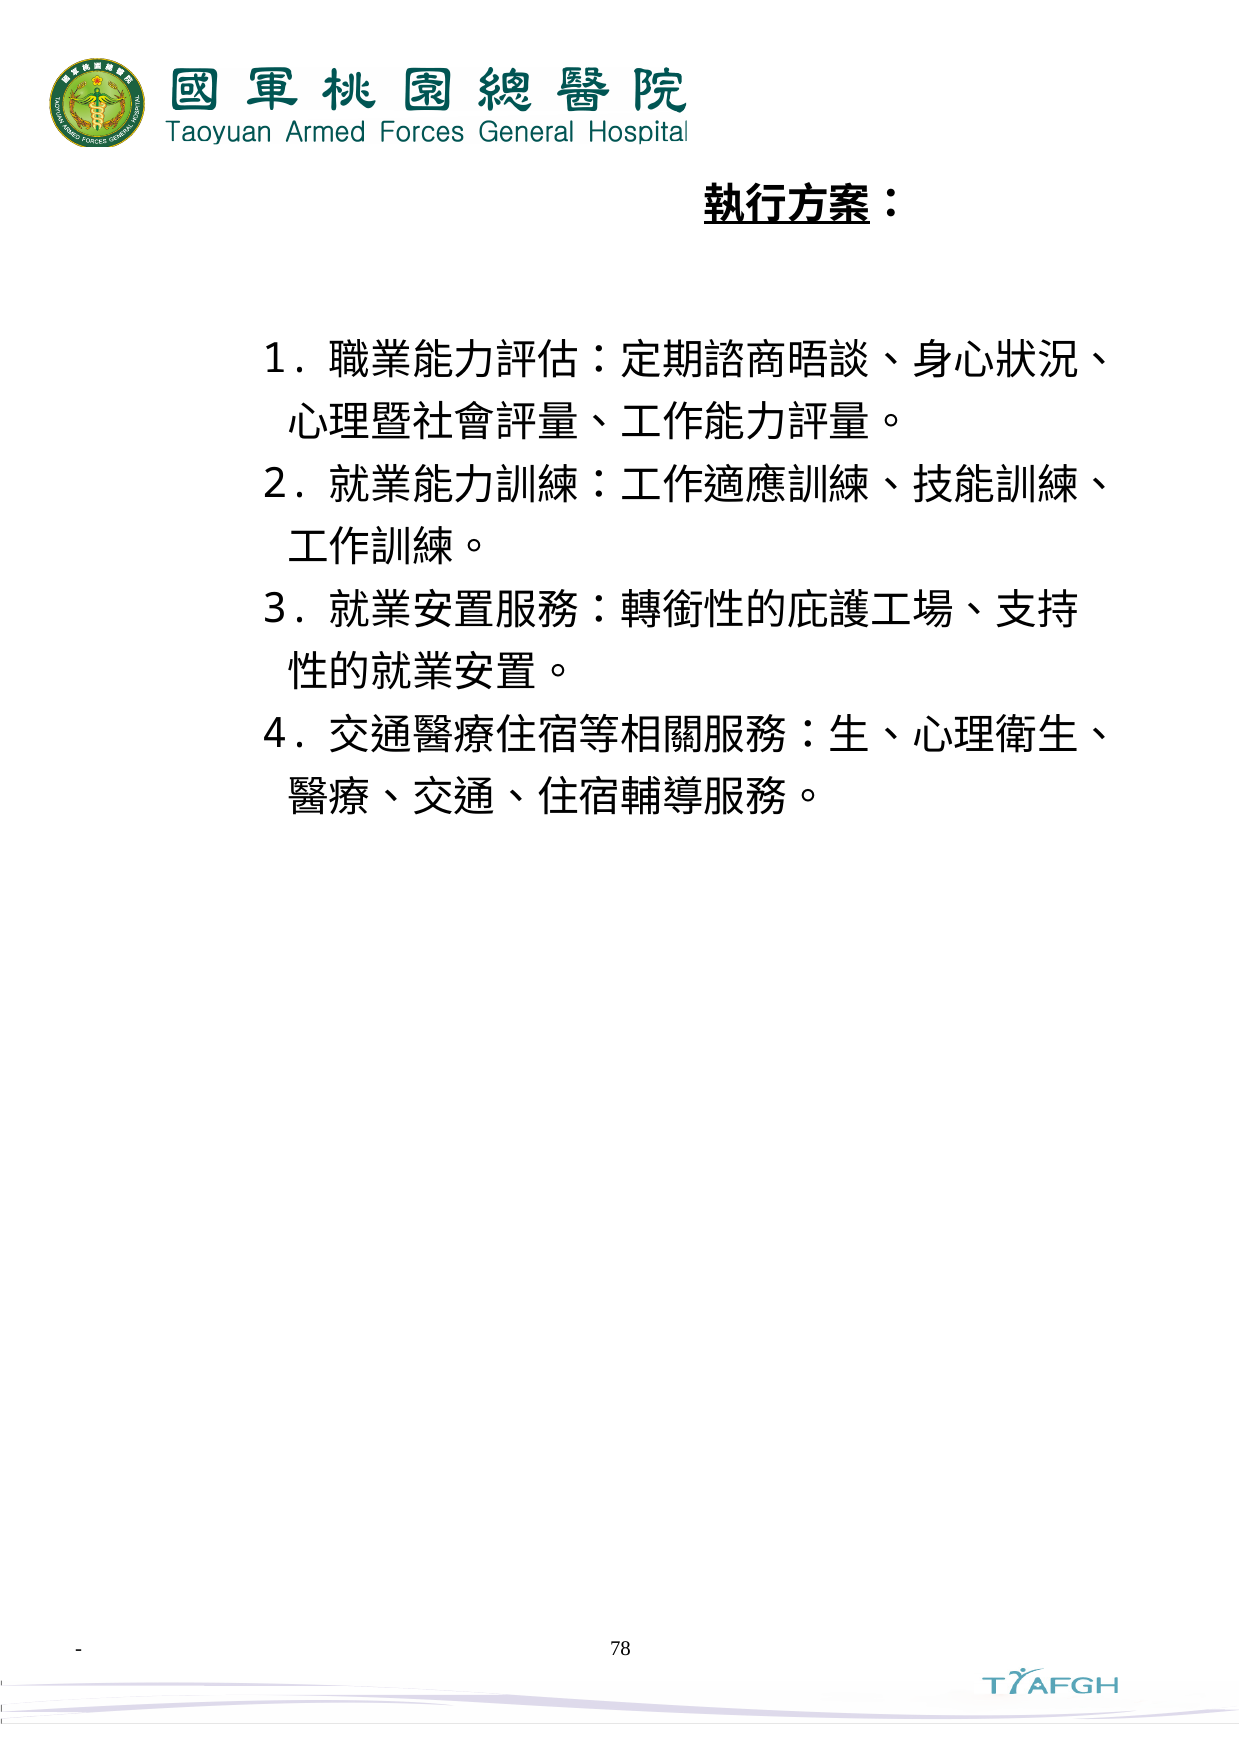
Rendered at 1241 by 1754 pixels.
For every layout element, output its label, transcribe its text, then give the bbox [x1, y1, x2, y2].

text 3.就業安置服務：轉銜性的庇護工場、支持性的就業安置。 [243, 564, 1078, 689]
text 1.職業能力評估：定期諮商晤談、身心狀況、心理暨社會評量、工作能力評量。 [243, 314, 1078, 439]
text 執行方案： [162, 165, 1078, 252]
text 2.就業能力訓練：工作適應訓練、技能訓練、工作訓練。 [243, 439, 1078, 564]
text [162, 127, 1078, 147]
text 4.交通醫療住宿等相關服務：生、心理衛生、醫療、交通、住宿輔導服務。 [243, 689, 1078, 814]
